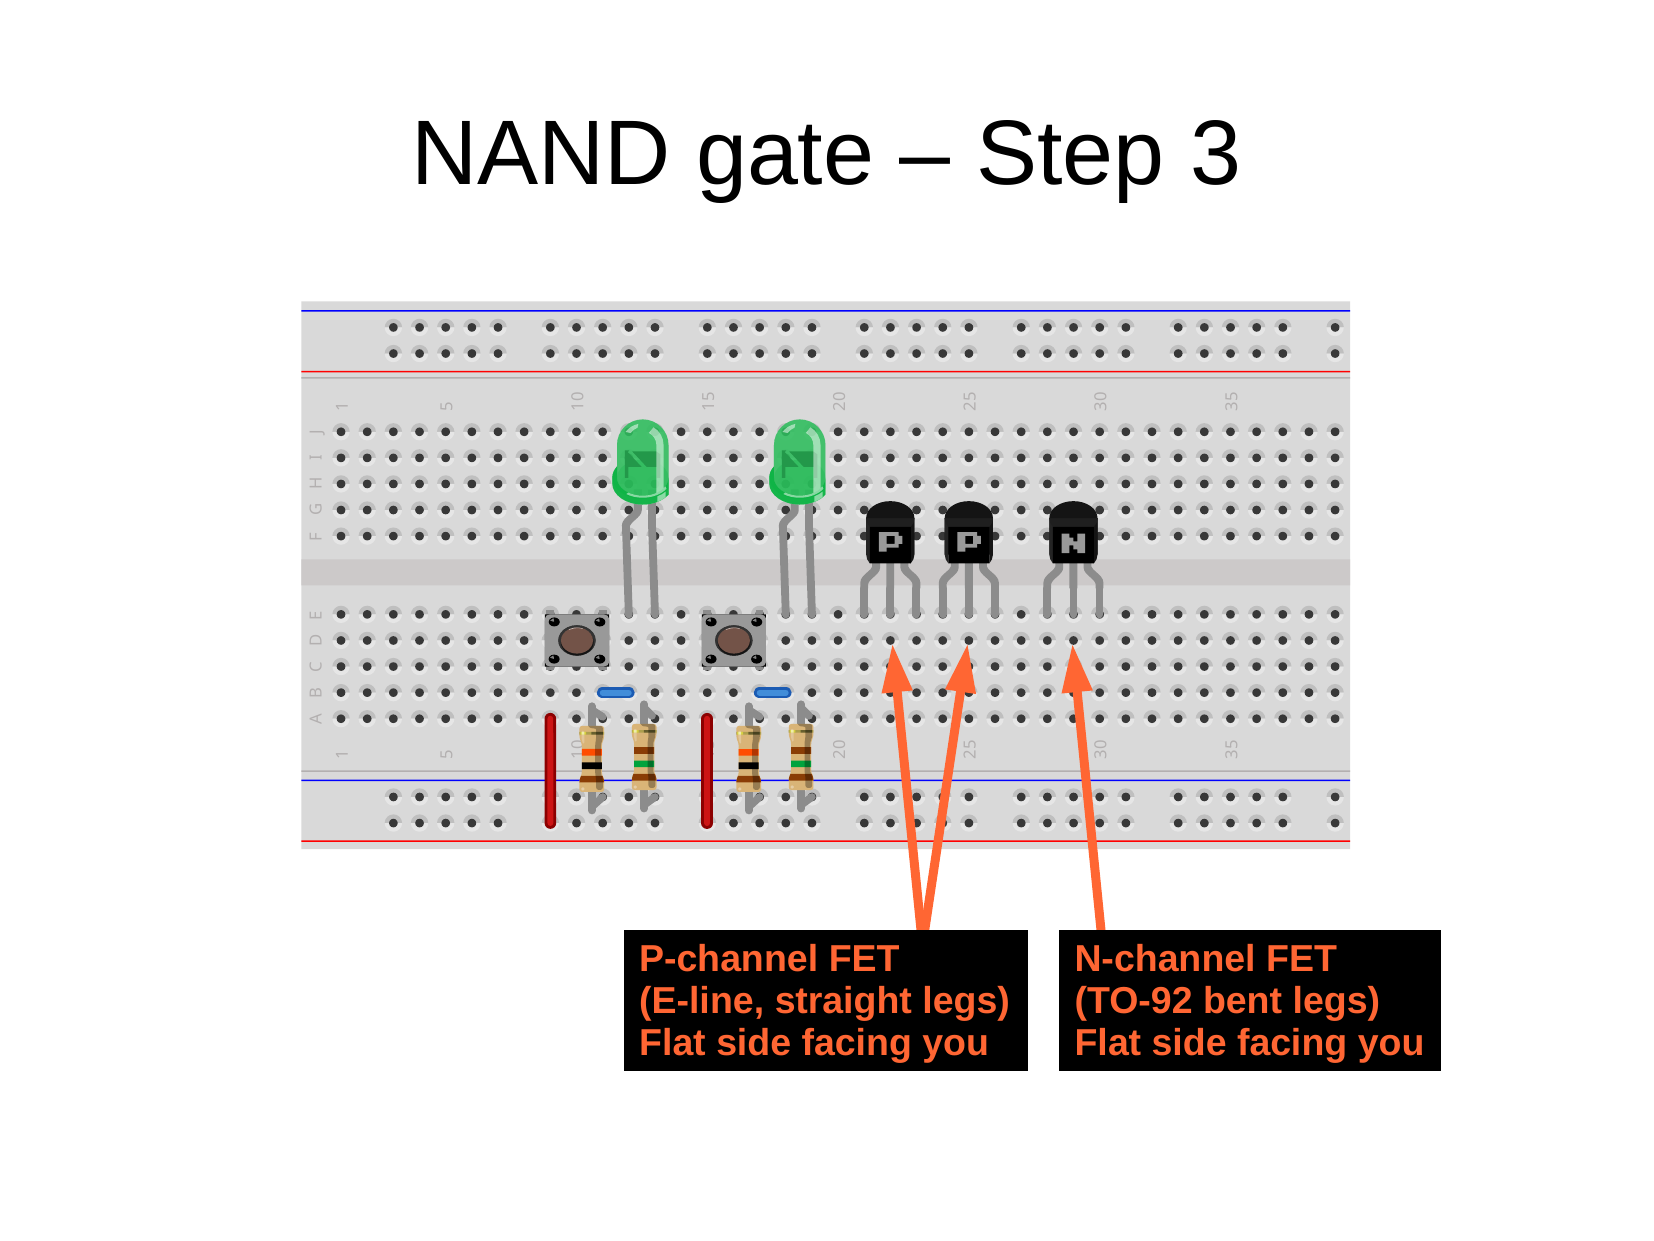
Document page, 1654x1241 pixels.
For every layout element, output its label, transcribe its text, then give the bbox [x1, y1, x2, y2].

picture [300, 300, 1351, 851]
title NAND gate – Step 3 [82, 49, 1571, 257]
text_box P-channel FET (E-line, straight legs) Flat side facing you [624, 930, 1028, 1071]
text_box N-channel FET (TO-92 bent legs) Flat side facing you [1059, 930, 1441, 1071]
